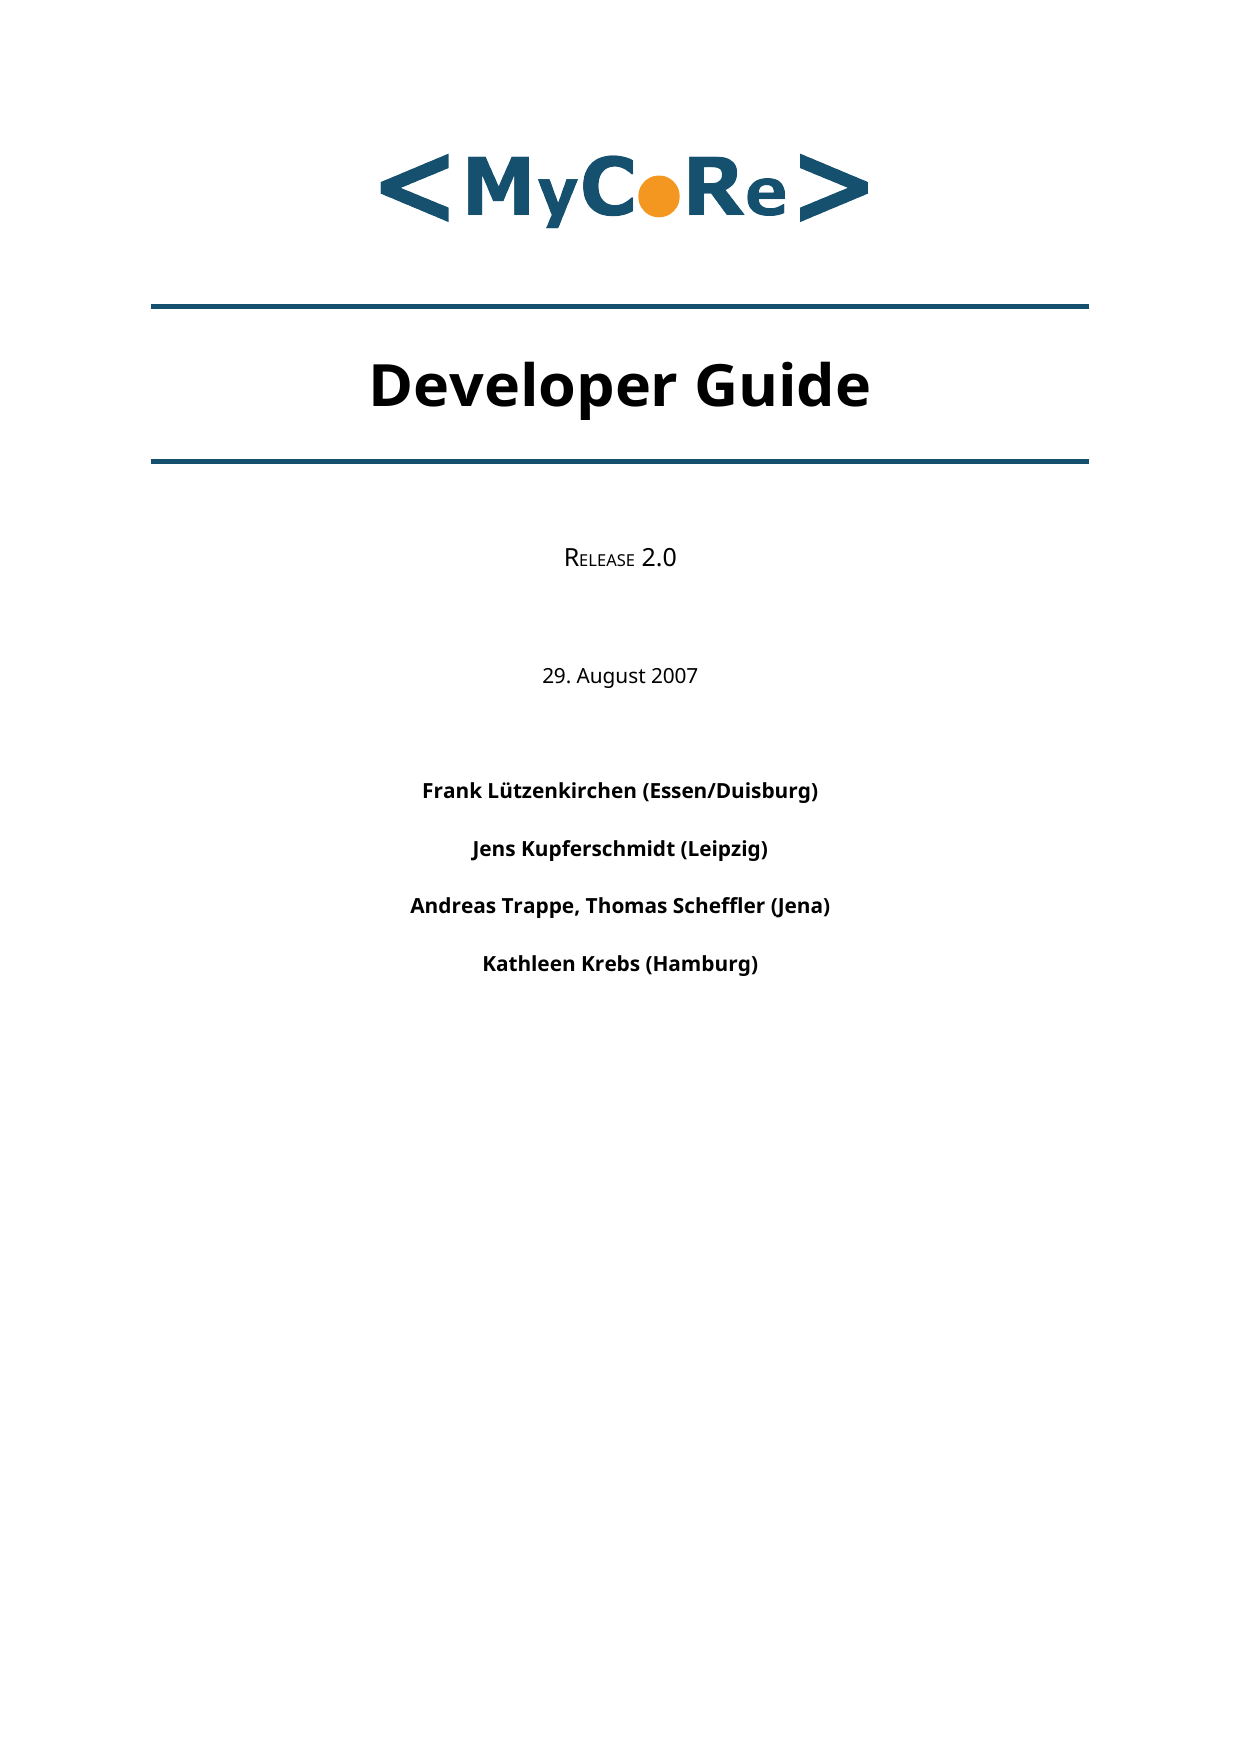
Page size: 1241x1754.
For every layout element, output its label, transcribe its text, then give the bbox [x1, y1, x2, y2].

picture [360, 146, 880, 239]
table_header Developer Guide [151, 309, 1089, 459]
table_cell Release 2.0 29. August 2007 Frank Lützenkirchen (Essen/Duisburg) Jens Kupferschmidt (Leipzig) Andreas Trappe, Thomas Scheffler (Jena) Kathleen Krebs (Hamburg) [151, 464, 1089, 1149]
